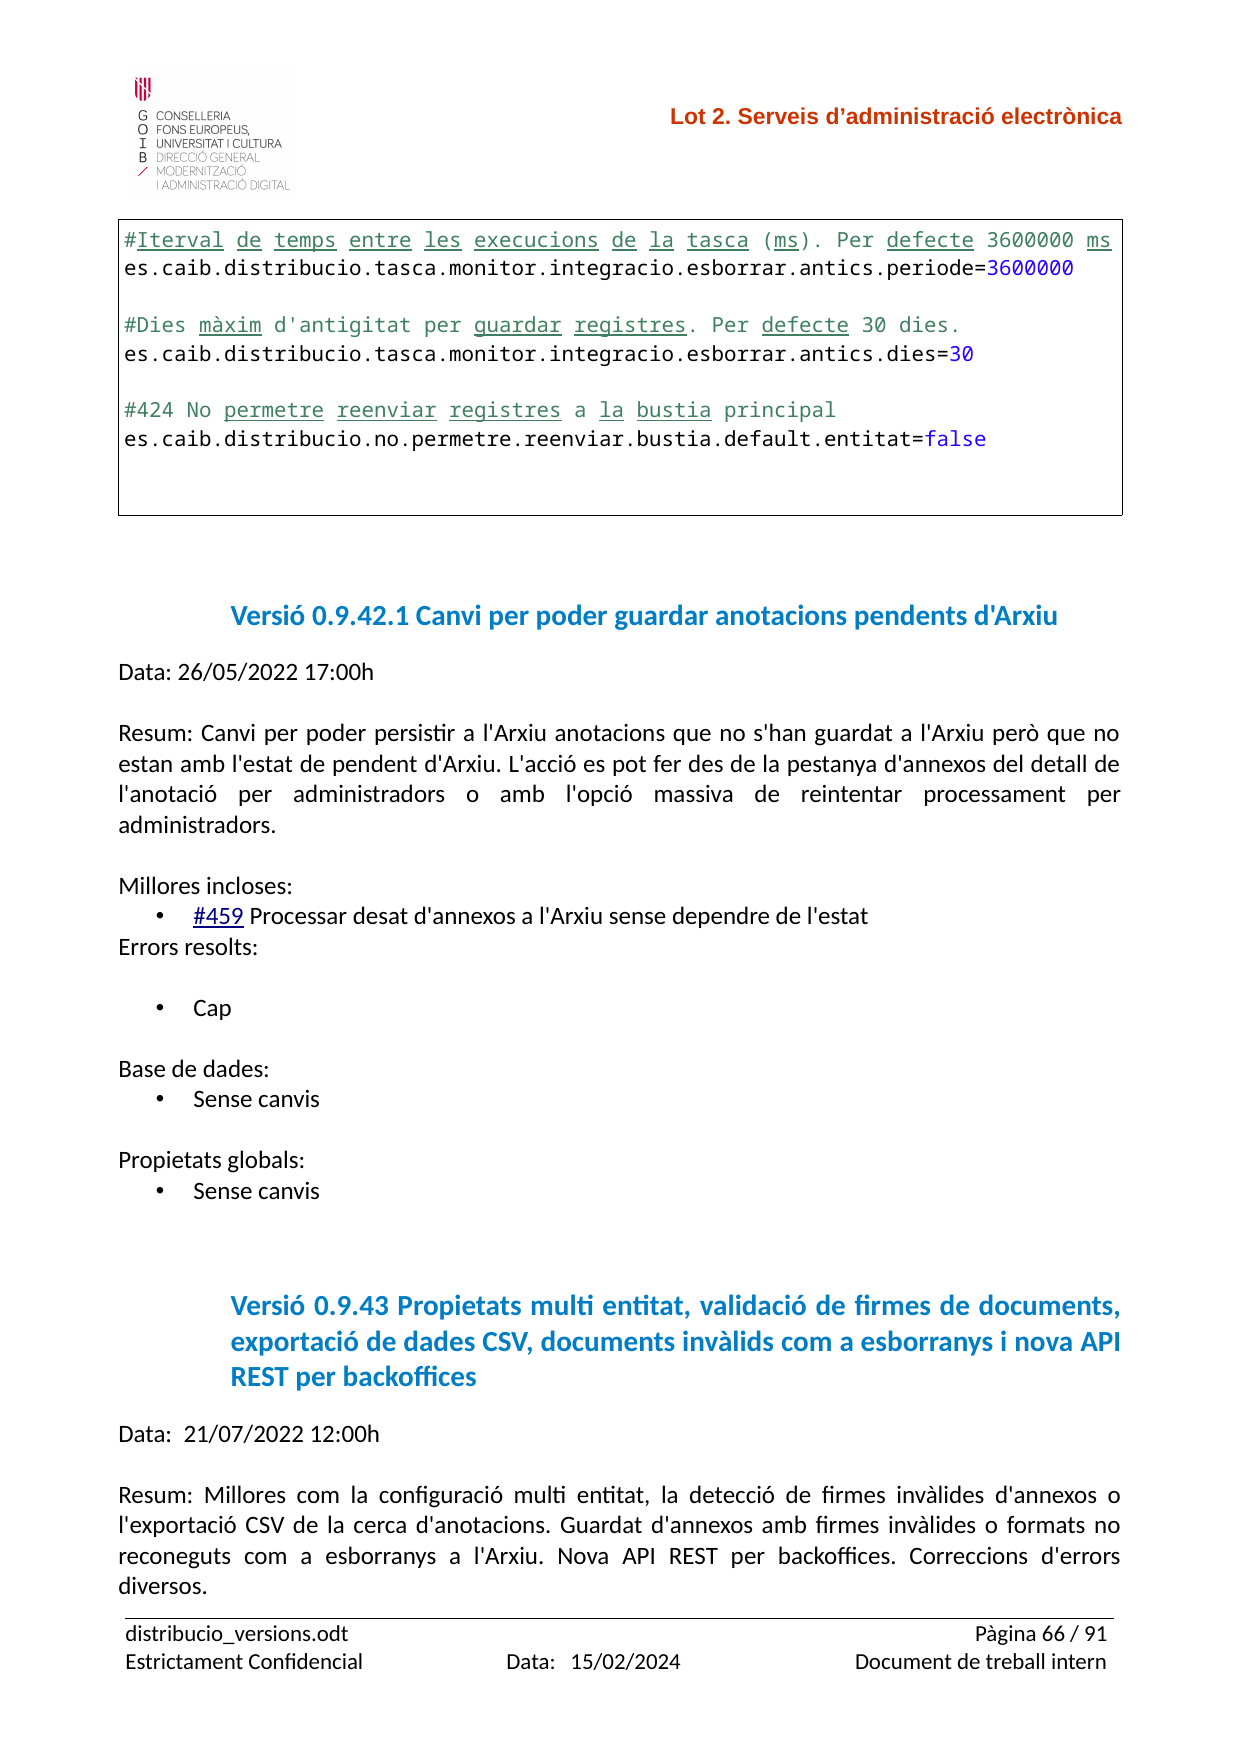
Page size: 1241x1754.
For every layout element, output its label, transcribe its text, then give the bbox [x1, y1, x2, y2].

list Cap [156, 992, 1122, 1022]
text Resum: Millores com la configuració multi entitat, la detecció de firmes invàlides d'annexos o l'exportació CSV de la cerca d'anotacions. Guardat d'annexos amb firmes invàlides o formats no reconeguts com a esborranys a l'Arxiu. Nova API REST per backoffices. Correccions d'errors diversos. [118, 1479, 1122, 1601]
list Sense canvis [156, 1083, 1122, 1114]
text Millores incloses: [118, 870, 1122, 900]
text Data: 26/05/2022 17:00h [118, 656, 1122, 687]
table_header #Iterval de temps entre les execucions de la tasca (ms). Per defecte 3600000 ms es.caib.distribucio.tasca.monitor.integracio.esborrar.antics.periode=3600000 #Dies màxim d'antigitat per guardar registres. Per defecte 30 dies. es.caib.distribucio.tasca.monitor.integracio.esborrar.antics.dies=30 #424 No permetre reenviar registres a la bustia principal es.caib.distribucio.no.permetre.reenviar.bustia.default.entitat=false [119, 220, 1122, 515]
text Data: 21/07/2022 12:00h [118, 1418, 1122, 1448]
text Propietats globals: [118, 1144, 1122, 1175]
list #459 Processar desat d'annexos a l'Arxiu sense dependre de l'estat [156, 900, 1122, 931]
picture [126, 70, 299, 197]
text Errors resolts: [118, 931, 1122, 961]
list Sense canvis [156, 1175, 1122, 1206]
text Resum: Canvi per poder persistir a l'Arxiu anotacions que no s'han guardat a l'Arxiu però que no estan amb l'estat de pendent d'Arxiu. L'acció es pot fer des de la pestanya d'annexos del detall de l'anotació per administradors o amb l'opció massiva de reintentar processament per administradors. [118, 717, 1122, 839]
text Base de dades: [118, 1053, 1122, 1083]
subtitle Versió 0.9.43 Propietats multi entitat, validació de firmes de documents, exportació de dades CSV, documents invàlids com a esborranys i nova API REST per backoffices [153, 1287, 1122, 1394]
subtitle Versió 0.9.42.1 Canvi per poder guardar anotacions pendents d'Arxiu [153, 597, 1122, 632]
